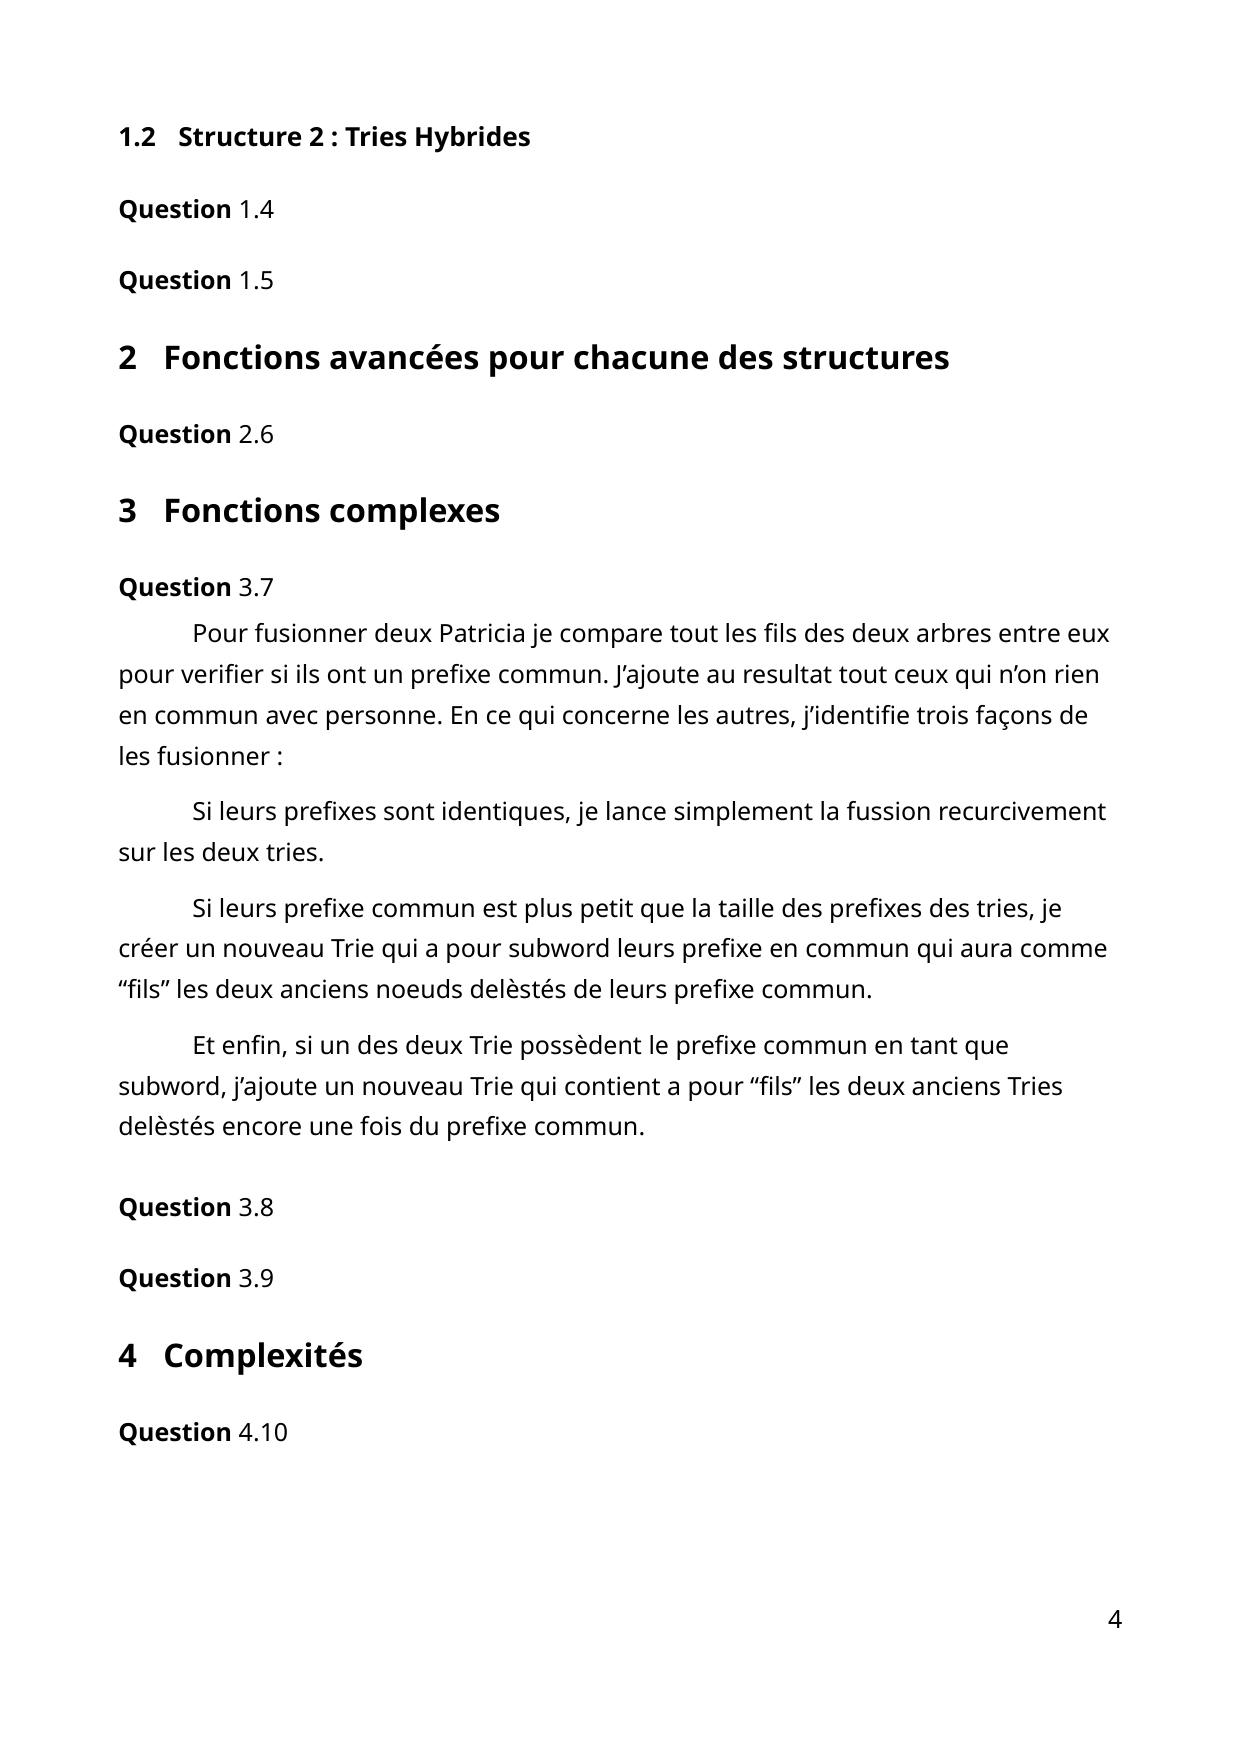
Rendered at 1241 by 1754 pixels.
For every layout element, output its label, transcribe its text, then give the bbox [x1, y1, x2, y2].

subtitle Question 4.10 [118, 1414, 1122, 1448]
subtitle Question 1.5 [118, 263, 1122, 297]
subtitle Question 1.4 [118, 191, 1122, 225]
subtitle Question 3.8 [118, 1189, 1122, 1223]
text Si leurs prefixe commun est plus petit que la taille des prefixes des tries, je créer un nouveau Trie qui a pour subword leurs prefixe en commun qui aura comme “fils” les deux anciens noeuds delèstés de leurs prefixe commun. [118, 890, 1122, 1006]
text Pour fusionner deux Patricia je compare tout les fils des deux arbres entre eux pour verifier si ils ont un prefixe commun. J’ajoute au resultat tout ceux qui n’on rien en commun avec personne. En ce qui concerne les autres, j’identifie trois façons de les fusionner : [118, 616, 1122, 773]
subtitle Question 2.6 [118, 416, 1122, 450]
subtitle Question 3.7 [118, 569, 1122, 604]
text Et enfin, si un des deux Trie possèdent le prefixe commun en tant que subword, j’ajoute un nouveau Trie qui contient a pour “fils” les deux anciens Tries delèstés encore une fois du prefixe commun. [118, 1027, 1122, 1143]
subtitle Fonctions avancées pour chacune des structures [118, 334, 1122, 379]
subtitle Fonctions complexes [118, 488, 1122, 532]
subtitle Structure 2 : Tries Hybrides [118, 118, 1122, 154]
subtitle Question 3.9 [118, 1261, 1122, 1295]
text Si leurs prefixes sont identiques, je lance simplement la fussion recurcivement sur les deux tries. [118, 794, 1122, 869]
subtitle Complexités [118, 1333, 1122, 1377]
